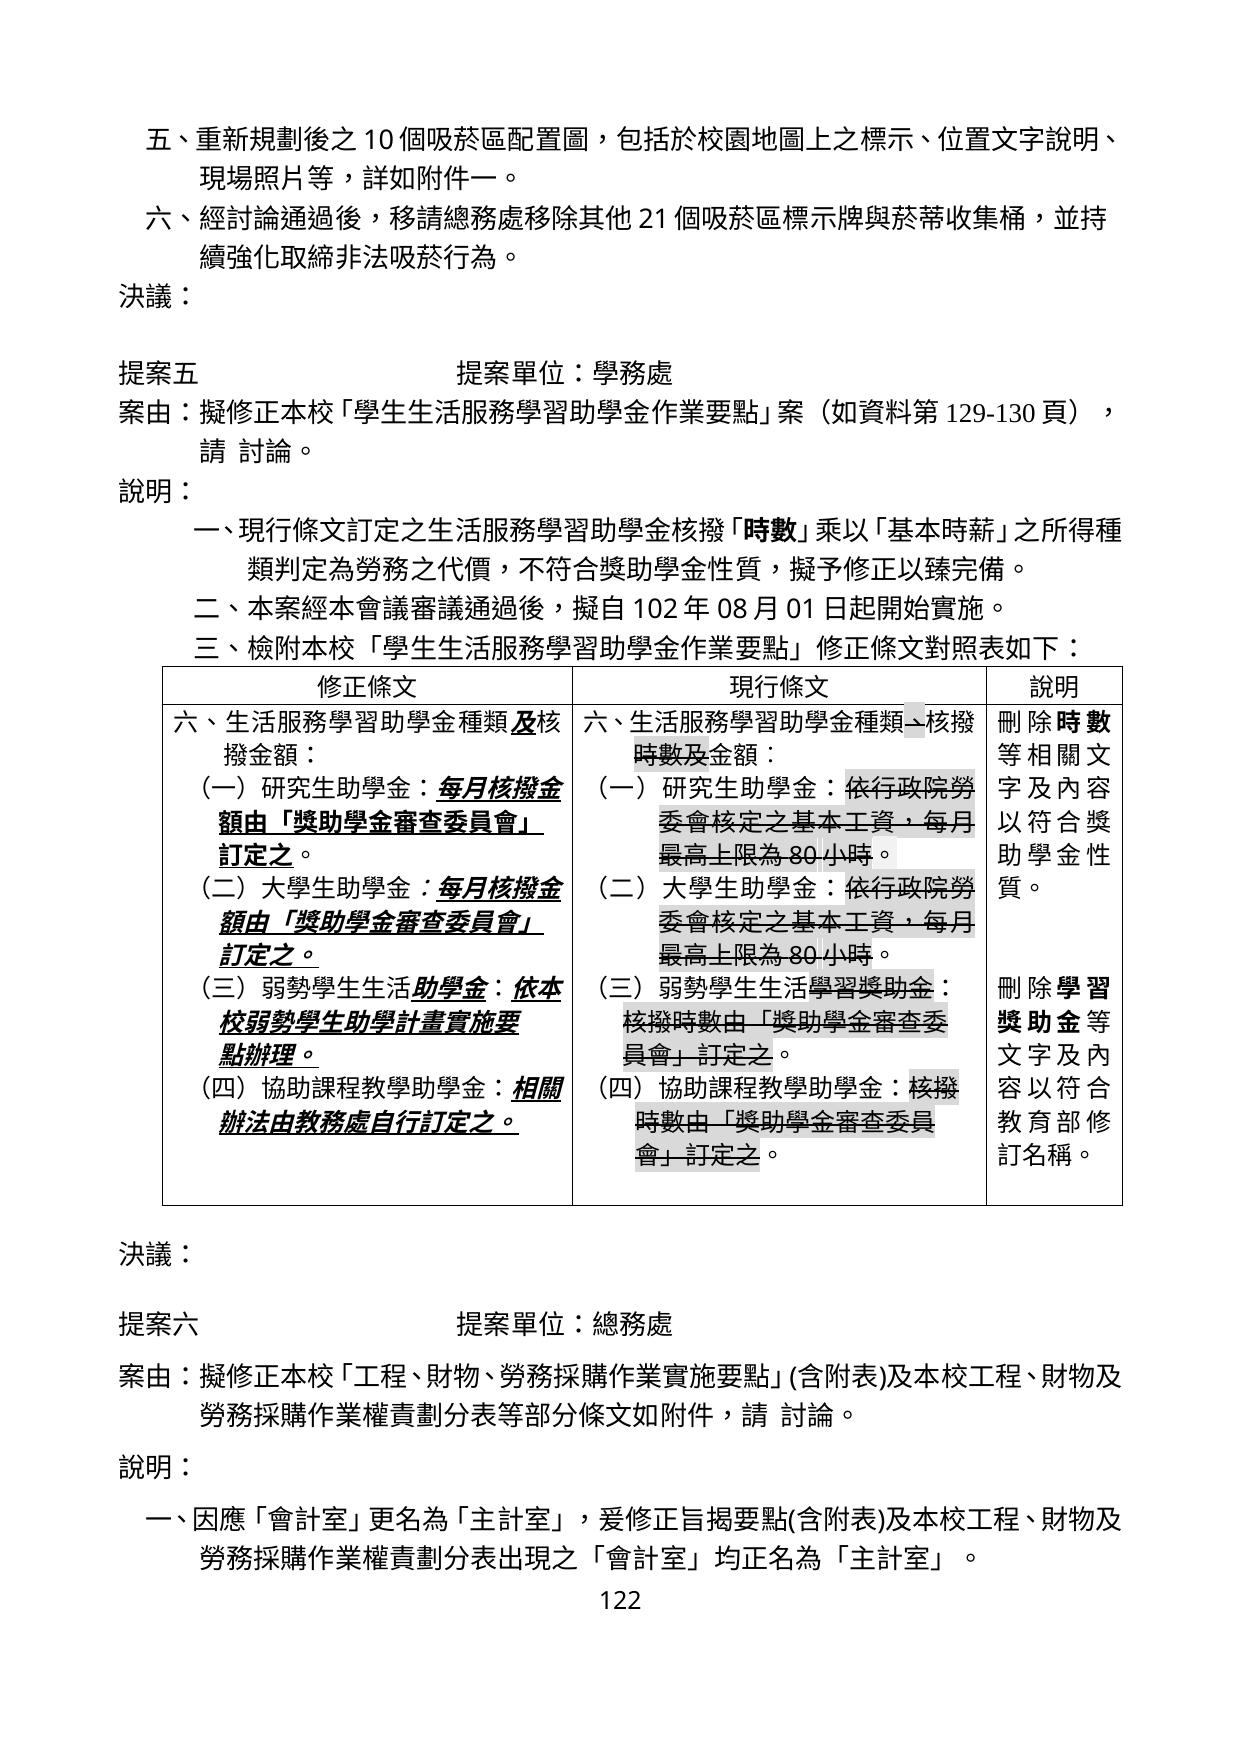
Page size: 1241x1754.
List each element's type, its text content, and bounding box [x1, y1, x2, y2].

table_cell 六、生活服務學習助學金種類及核撥金額： （一）研究生助學金：每月核撥金 額由「獎助學金審查委員會」 訂定之。 （二）大學生助學金：每月核撥金 額由「獎助學金審查委員會」 訂定之。 （三）弱勢學生生活助學金：依本 校弱勢學生助學計畫實施要 點辦理。 （四）協助課程教學助學金：相關 辦法由教務處自行訂定之。 [163, 705, 572, 1204]
table_header 修正條文 [163, 667, 572, 703]
table_header 說明 [987, 667, 1122, 703]
text 提案六 提案單位：總務處 [118, 1302, 1128, 1342]
text 提案五 提案單位：學務處 [118, 352, 1128, 391]
text 六、經討論通過後，移請總務處移除其他21個吸菸區標示牌與菸蒂收集桶，並持續強化取締非法吸菸行為。 [145, 197, 1122, 275]
text 五、重新規劃後之10個吸菸區配置圖，包括於校園地圖上之標示、位置文字說明、現場照片等，詳如附件一。 [145, 118, 1122, 197]
table_cell 六、生活服務學習助學金種類、核撥時數及金額︰ （一）研究生助學金：依行政院勞委會核定之基本工資，每月最高上限為80小時。 （二）大學生助學金：依行政院勞委會核定之基本工資，每月最高上限為80小時。 （三）弱勢學生生活學習獎助金： 核撥時數由「獎助學金審查委 員會」訂定之。 （四）協助課程教學助學金：核撥 時數由「獎助學金審查委員 會」訂定之。 [573, 705, 986, 1204]
text 一、因應「會計室」更名為「主計室」，爰修正旨揭要點(含附表)及本校工程、財物及勞務採購作業權責劃分表出現之「會計室」均正名為「主計室」。 [145, 1498, 1122, 1576]
table_header 現行條文 [573, 667, 986, 703]
text 一、現行條文訂定之生活服務學習助學金核撥「時數」乘以「基本時薪」之所得種類判定為勞務之代價，不符合獎助學金性質，擬予修正以臻完備。 [193, 509, 1122, 587]
text 案由：擬修正本校「工程、財物、勞務採購作業實施要點」(含附表)及本校工程、財物及勞務採購作業權責劃分表等部分條文如附件，請 討論。 [118, 1354, 1122, 1433]
text 說明： [118, 1446, 1122, 1485]
table_cell 刪除時數等相關文字及內容以符合獎助學金性質。 刪除學習獎助金等文字及內容以符合教育部修訂名稱。 [987, 705, 1122, 1204]
text 三、檢附本校「學生生活服務學習助學金作業要點」修正條文對照表如下： [193, 627, 1122, 666]
text 決議： [118, 1233, 1122, 1272]
text 案由：擬修正本校「學生生活服務學習助學金作業要點」案（如資料第129-130頁），請 討論。 [118, 391, 1122, 470]
text 決議： [118, 275, 1122, 315]
text 二、本案經本會議審議通過後，擬自102年 08月01日起開始實施。 [193, 587, 1122, 627]
text 說明： [118, 470, 1122, 509]
